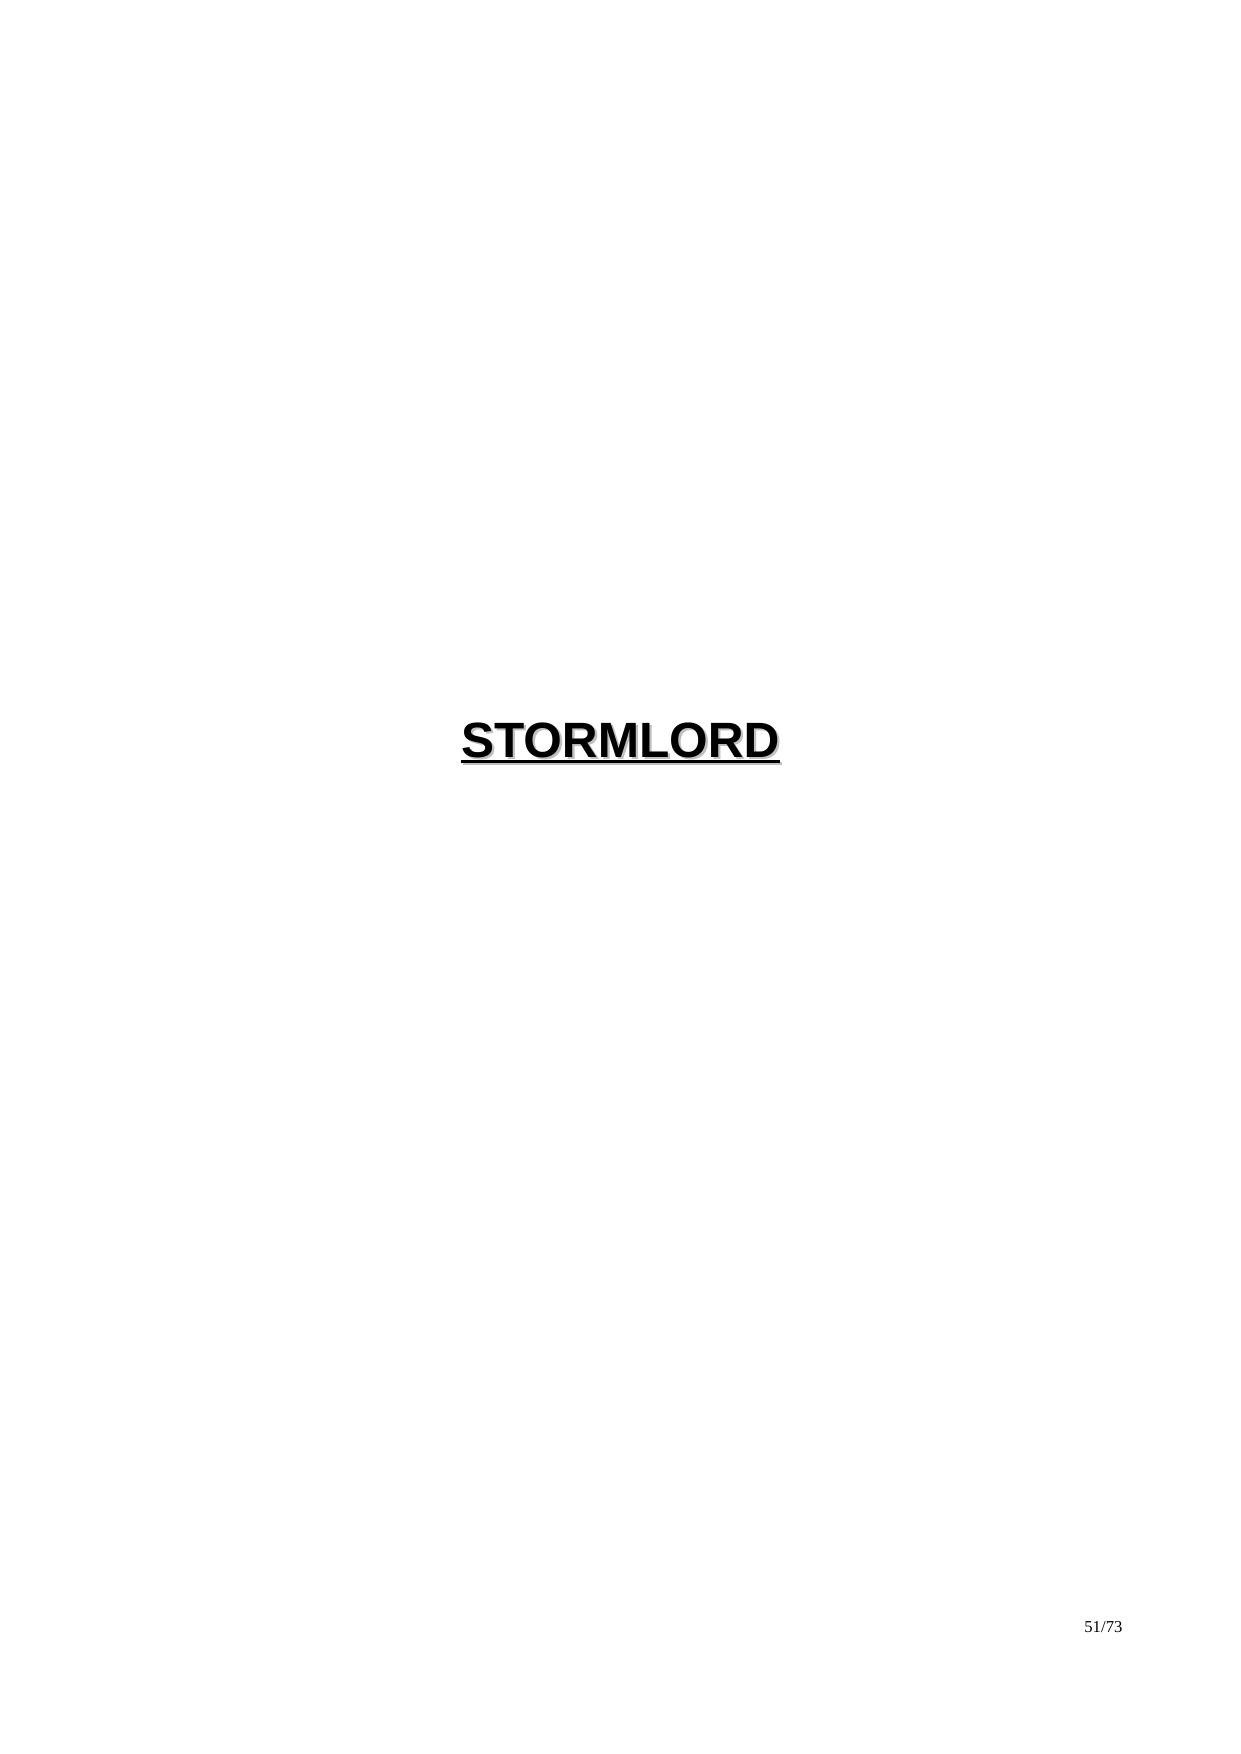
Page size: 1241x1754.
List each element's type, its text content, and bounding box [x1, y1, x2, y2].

subtitle STORMLORD [118, 711, 1122, 768]
